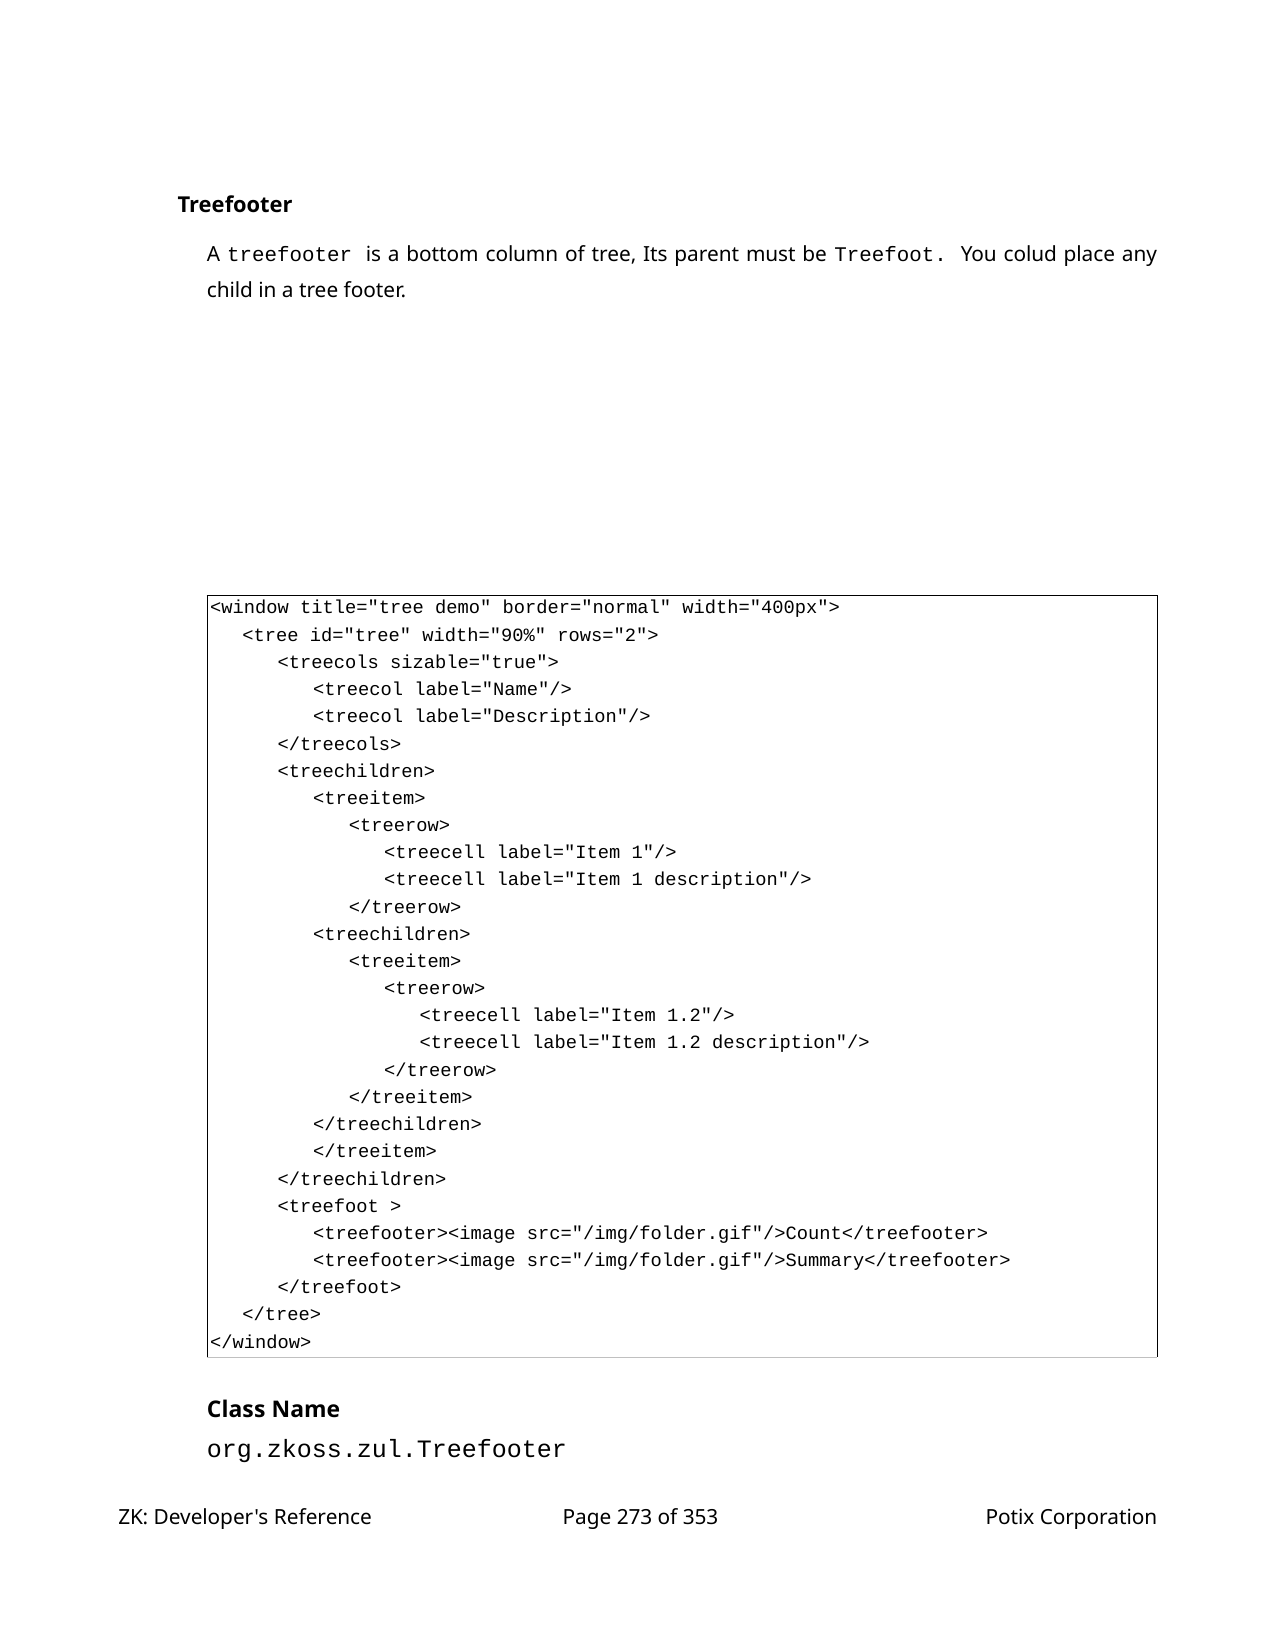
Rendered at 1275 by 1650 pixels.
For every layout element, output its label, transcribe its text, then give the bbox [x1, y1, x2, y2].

text <treecell label="Item 1.2"/> [208, 1003, 1157, 1027]
text <tree id="tree" width="90%" rows="2"> [208, 623, 1157, 647]
text </tree> [208, 1302, 1157, 1327]
text <treechildren> [208, 922, 1157, 946]
text </treechildren> [208, 1112, 1157, 1136]
text <treecell label="Item 1.2 description"/> [208, 1030, 1157, 1055]
text </treeitem> [208, 1085, 1157, 1109]
text <window title="tree demo" border="normal" width="400px"> [208, 596, 1157, 620]
text </treerow> [208, 1058, 1157, 1082]
text <treeitem> [208, 949, 1157, 973]
text </treechildren> [208, 1166, 1157, 1191]
text <treerow> [208, 813, 1157, 837]
text <treefooter><image src="/img/folder.gif"/>Summary</treefooter> [208, 1248, 1157, 1272]
text org.zkoss.zul.Treefooter [207, 1437, 1157, 1465]
subtitle Treefooter [177, 189, 1157, 219]
text <treefoot > [208, 1193, 1157, 1218]
subtitle Class Name [207, 1393, 1157, 1425]
text <treeitem> [208, 786, 1157, 810]
text <treechildren> [208, 758, 1157, 783]
text <treerow> [208, 976, 1157, 1000]
text </treeitem> [208, 1139, 1157, 1163]
text </treerow> [208, 894, 1157, 919]
text <treecol label="Name"/> [208, 677, 1157, 701]
text <treecols sizable="true"> [208, 650, 1157, 674]
text </treefoot> [208, 1275, 1157, 1299]
text <treefooter><image src="/img/folder.gif"/>Count</treefooter> [208, 1221, 1157, 1245]
text A treefooter is a bottom column of tree, Its parent must be Treefoot. You colud place any child in a tree footer. [207, 239, 1157, 303]
text <treecell label="Item 1 description"/> [208, 867, 1157, 892]
text </treecols> [208, 731, 1157, 756]
text </window> [208, 1329, 1157, 1357]
text <treecol label="Description"/> [208, 704, 1157, 728]
text <treecell label="Item 1"/> [208, 840, 1157, 864]
